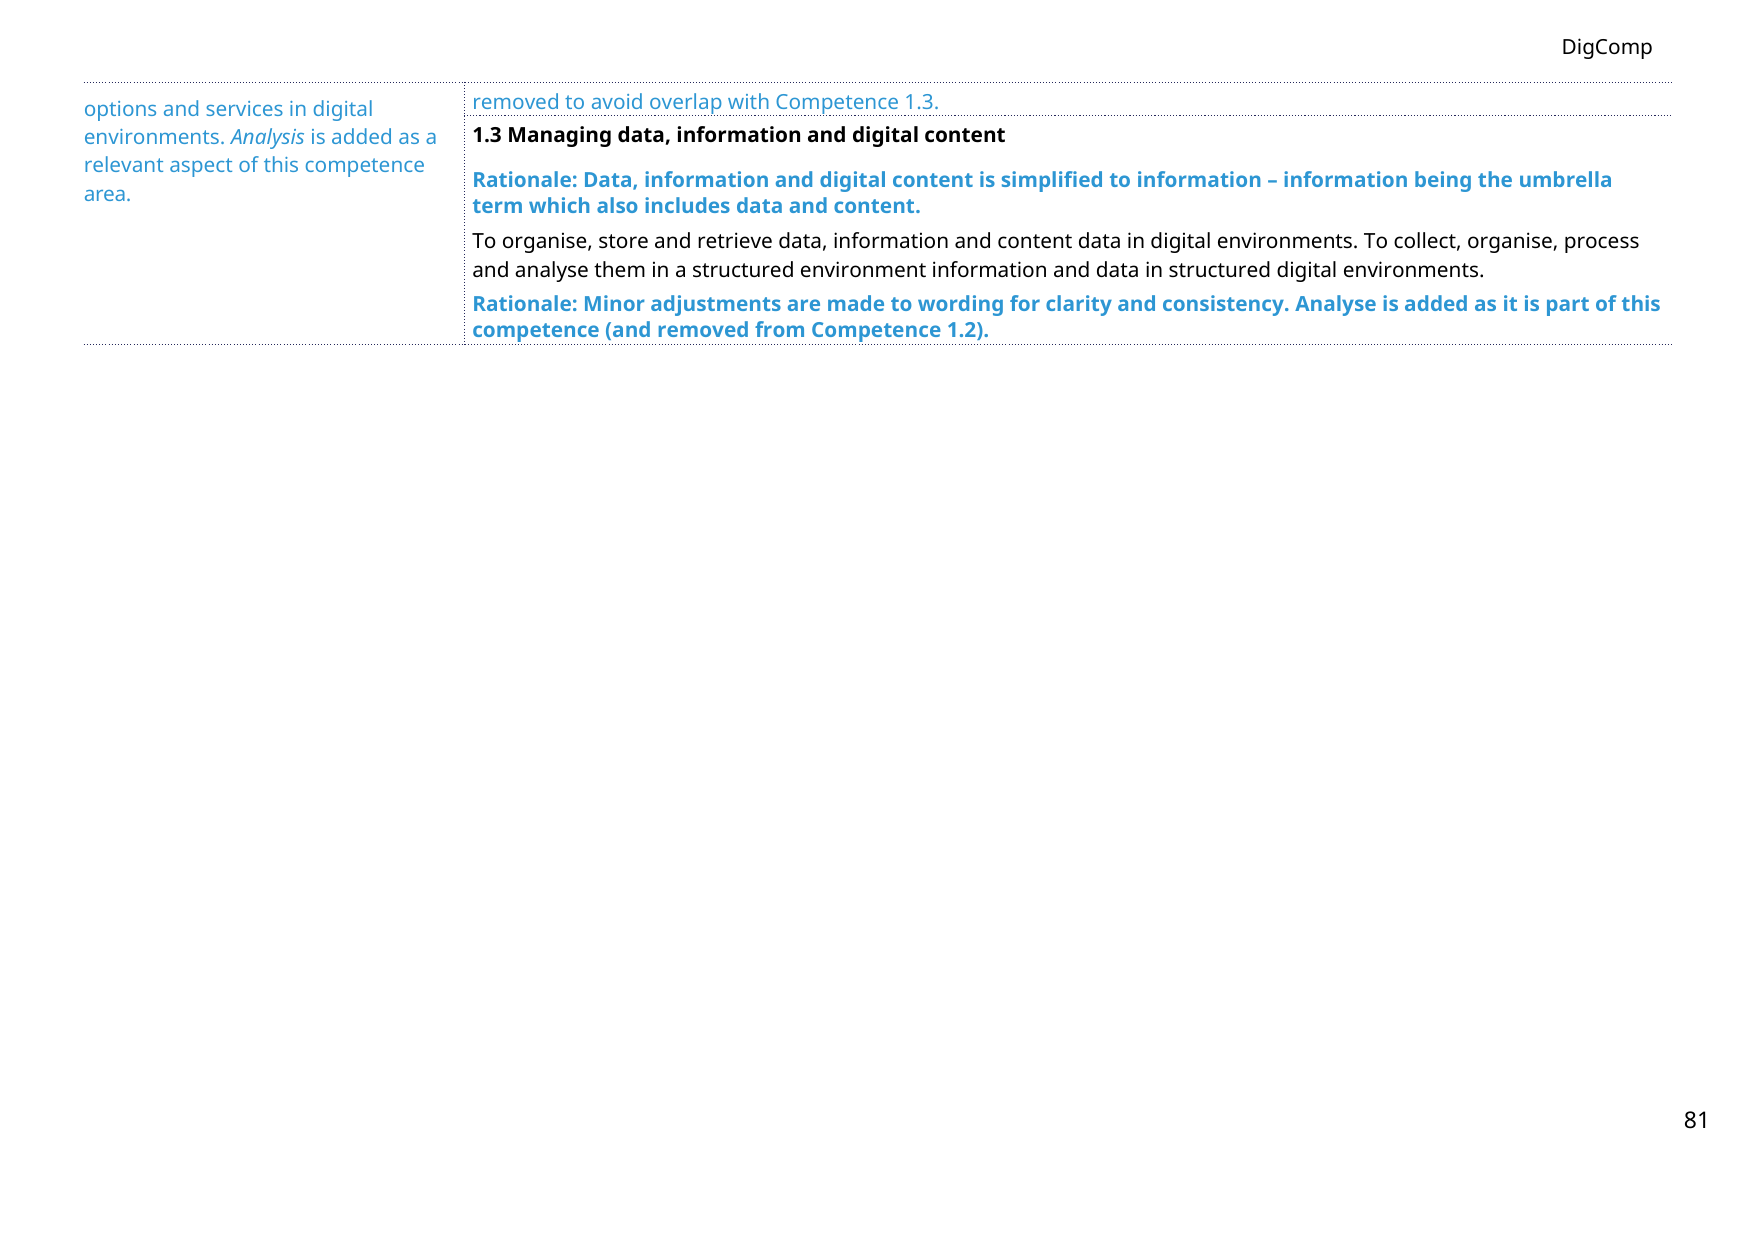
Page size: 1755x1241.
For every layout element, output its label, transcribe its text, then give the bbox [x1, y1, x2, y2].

table_cell 1.3 Managing data, information and digital content Rationale: Data, information and digital content is simplified to information – information being the umbrella term which also includes data and content. To organise, store and retrieve data, information and content data in digital environments. To collect, organise, process and analyse them in a structured environment information and data in structured digital environments. Rationale: Minor adjustments are made to wording for clarity and consistency. Analyse is added as it is part of this competence (and removed from Competence 1.2). [464, 115, 1672, 344]
table_cell options and services in digital environments. Analysis is added as a relevant aspect of this competence area. [84, 82, 464, 344]
table_cell removed to avoid overlap with Competence 1.3. [464, 82, 1672, 115]
